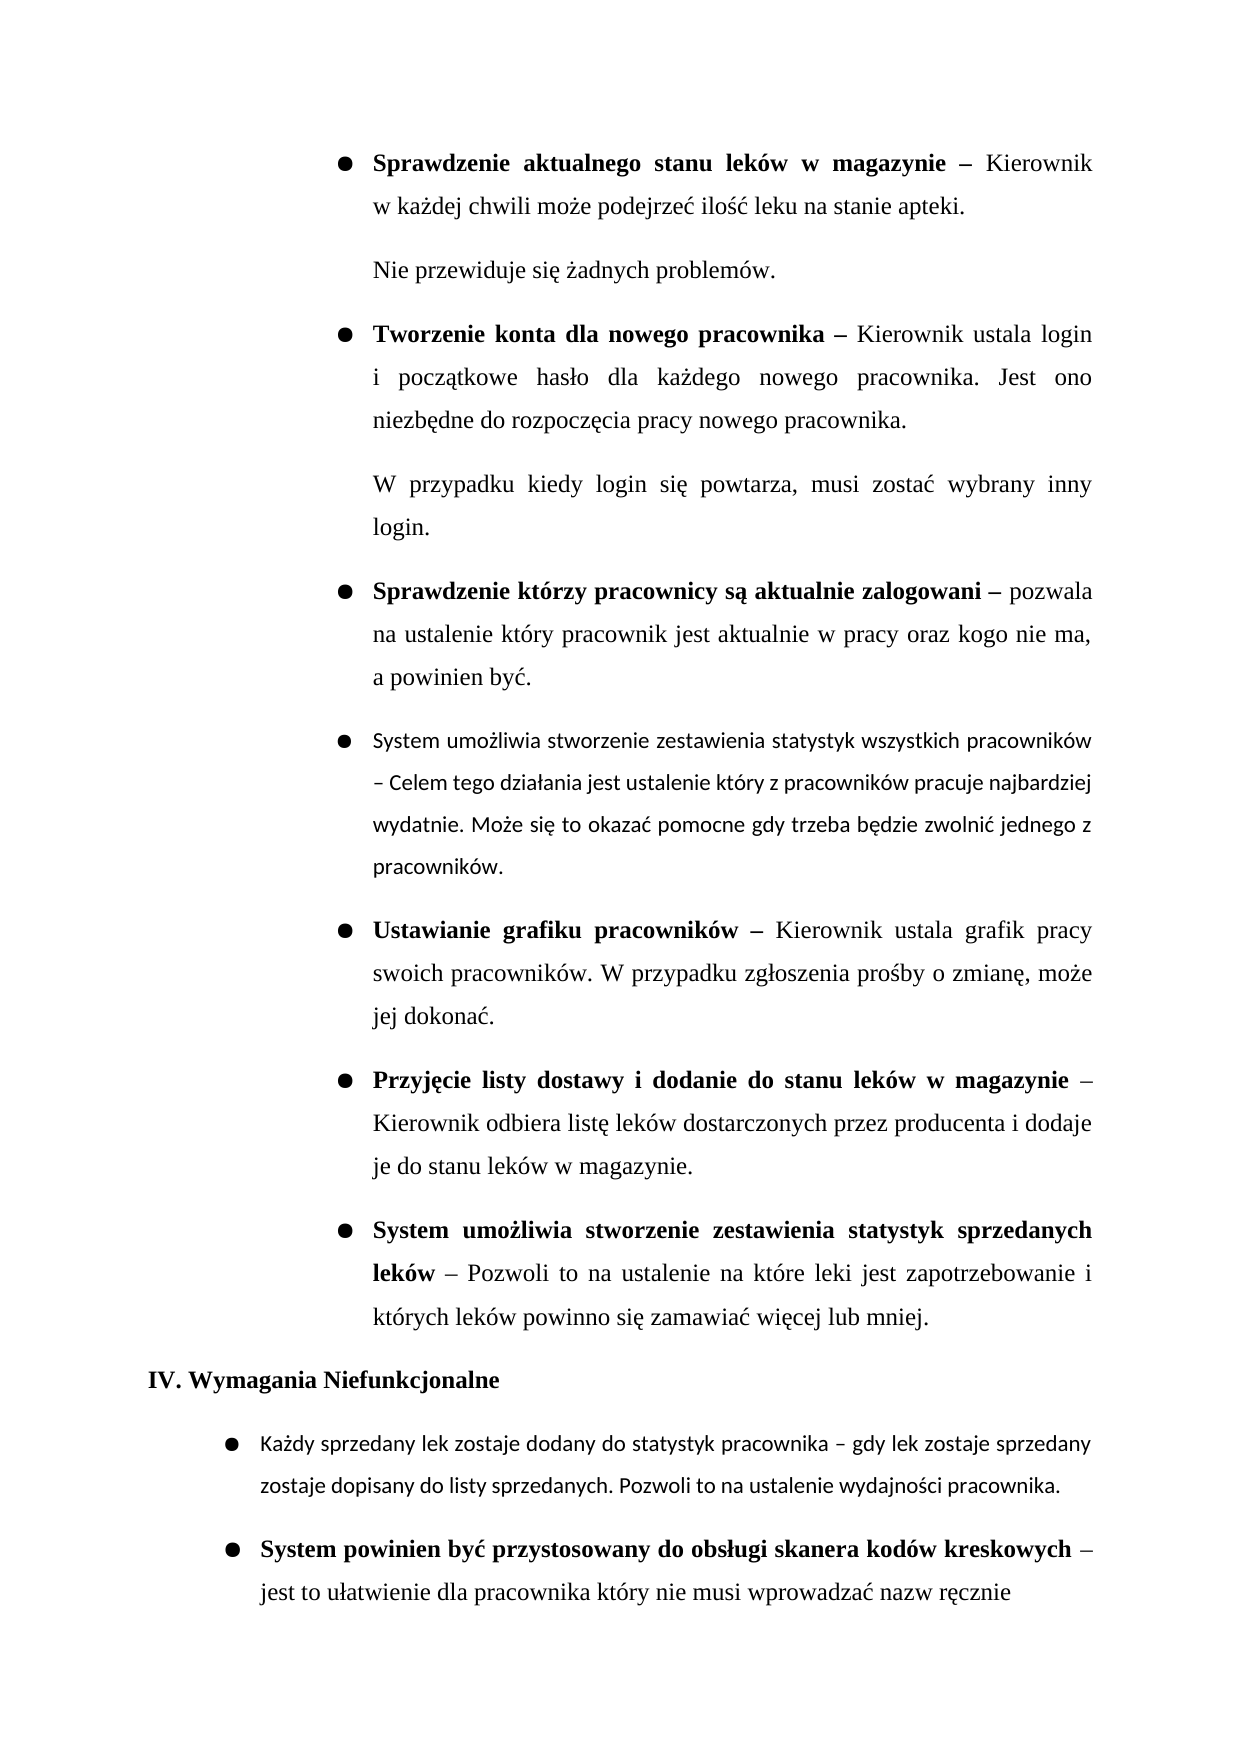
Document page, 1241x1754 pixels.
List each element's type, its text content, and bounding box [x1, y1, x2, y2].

list Sprawdzenie którzy pracownicy są aktualnie zalogowani – pozwala na ustalenie który pracownik jest aktualnie w pracy oraz kogo nie ma, a powinien być. [335, 576, 1093, 691]
list System powinien być przystosowany do obsługi skanera kodów kreskowych – jest to ułatwienie dla pracownika który nie musi wprowadzać nazw ręcznie [223, 1534, 1093, 1606]
list Każdy sprzedany lek zostaje dodany do statystyk pracownika – gdy lek zostaje sprzedany zostaje dopisany do listy sprzedanych. Pozwoli to na ustalenie wydajności pracownika. [223, 1429, 1093, 1499]
text IV. Wymagania Niefunkcjonalne [148, 1366, 1093, 1394]
list W przypadku kiedy login się powtarza, musi zostać wybrany inny login. [335, 469, 1093, 541]
list System umożliwia stworzenie zestawienia statystyk wszystkich pracowników – Celem tego działania jest ustalenie który z pracowników pracuje najbardziej wydatnie. Może się to okazać pomocne gdy trzeba będzie zwolnić jednego z pracowników. [335, 726, 1093, 880]
list Sprawdzenie aktualnego stanu leków w magazynie – Kierownik w każdej chwili może podejrzeć ilość leku na stanie apteki. [335, 148, 1093, 219]
list Przyjęcie listy dostawy i dodanie do stanu leków w magazynie – Kierownik odbiera listę leków dostarczonych przez producenta i dodaje je do stanu leków w magazynie. [335, 1065, 1093, 1180]
list Ustawianie grafiku pracowników – Kierownik ustala grafik pracy swoich pracowników. W przypadku zgłoszenia prośby o zmianę, może jej dokonać. [335, 915, 1093, 1030]
list Tworzenie konta dla nowego pracownika – Kierownik ustala login i początkowe hasło dla każdego nowego pracownika. Jest ono niezbędne do rozpoczęcia pracy nowego pracownika. [335, 319, 1093, 434]
list Nie przewiduje się żadnych problemów. [335, 255, 1093, 283]
list System umożliwia stworzenie zestawienia statystyk sprzedanych leków – Pozwoli to na ustalenie na które leki jest zapotrzebowanie i których leków powinno się zamawiać więcej lub mniej. [335, 1215, 1093, 1330]
